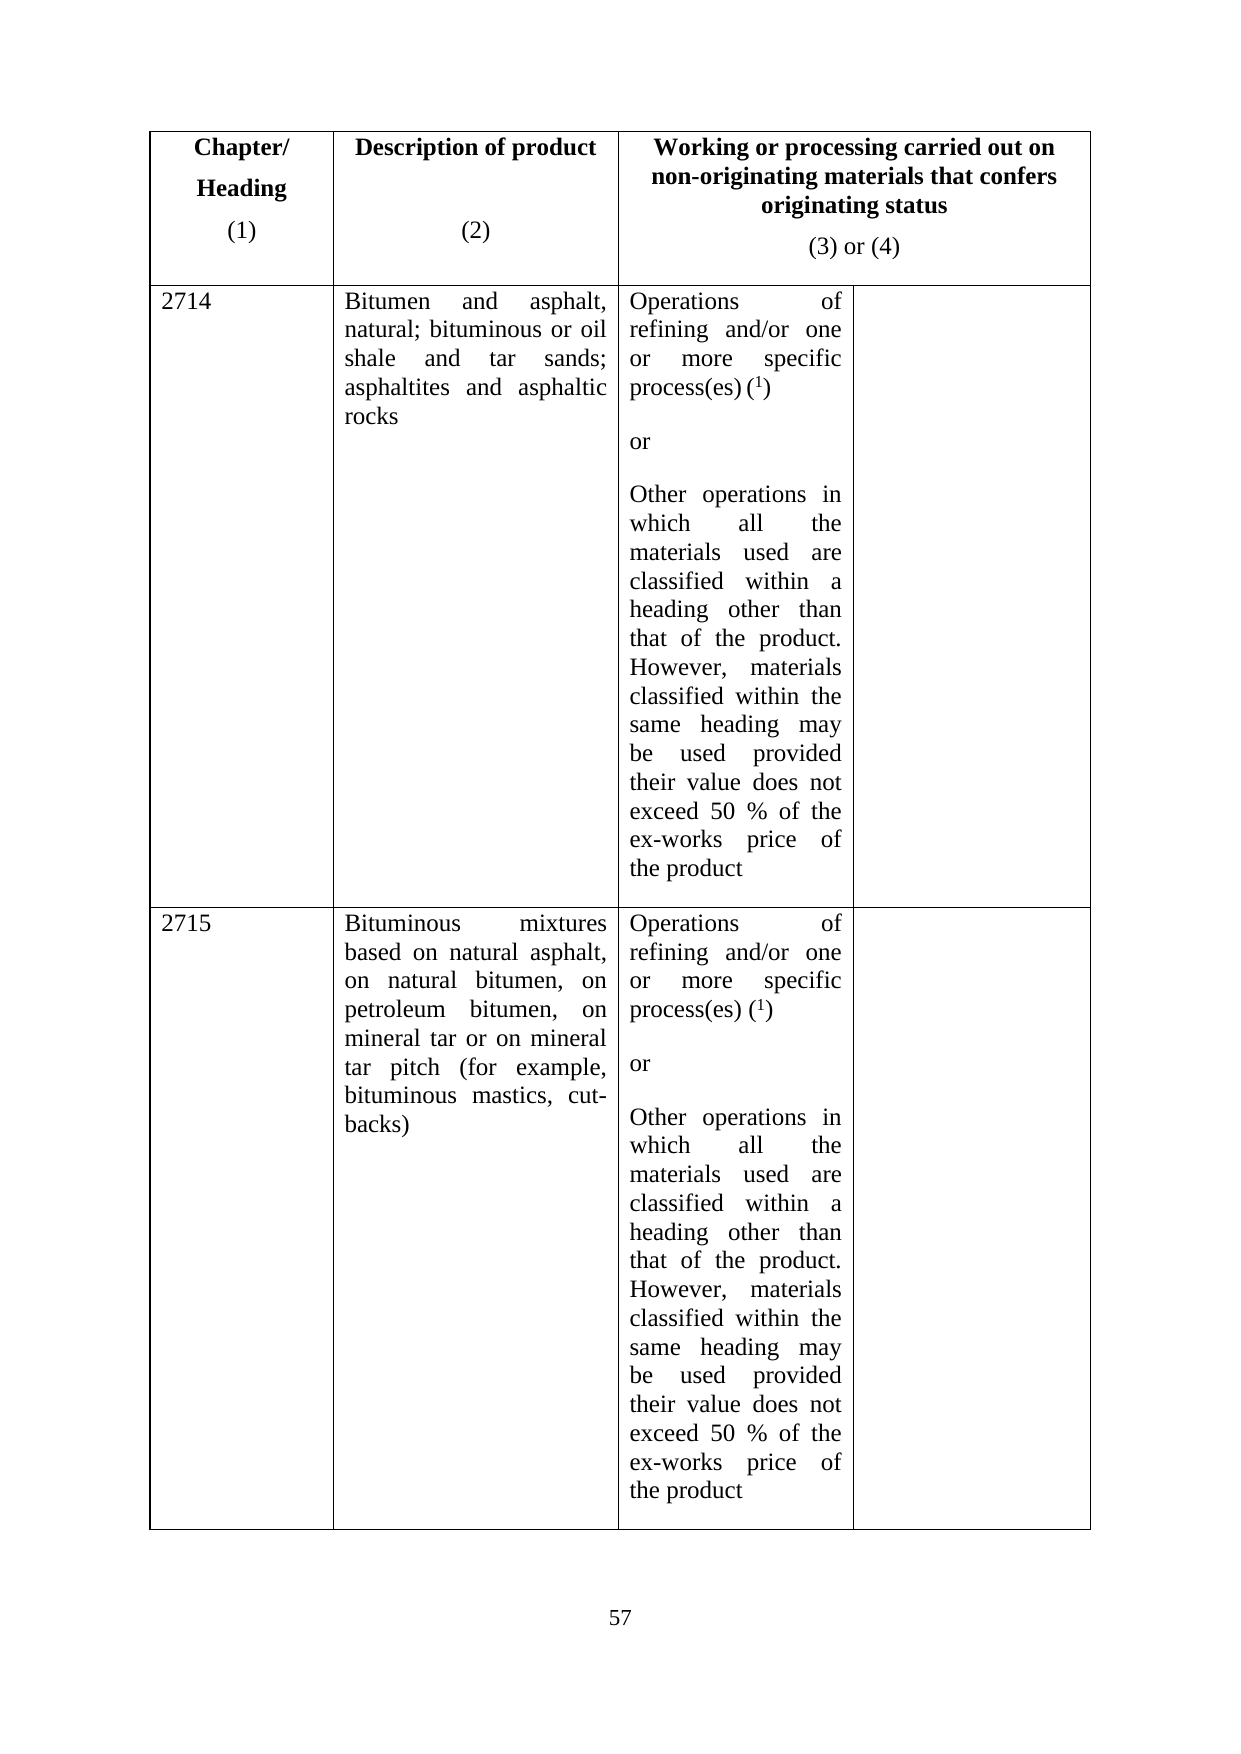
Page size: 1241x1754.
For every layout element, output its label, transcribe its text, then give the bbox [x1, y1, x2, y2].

table_cell [854, 908, 1090, 1529]
table_cell 2715 [151, 908, 333, 1529]
table_header Working or processing carried out on non-originating materials that confers originating status (3) or (4) [619, 132, 1090, 285]
table_cell [854, 286, 1090, 907]
table_cell Operations of refining and/or one or more specific process(es) (1) or Other operations in which all the materials used are classified within a heading other than that of the product. However, materials classified within the same heading may be used provided their value does not exceed 50 % of the ex-works price of the product [619, 908, 853, 1529]
table_cell 2714 [151, 286, 333, 907]
table_header Chapter/ Heading (1) [151, 132, 333, 285]
table_header Description of product (2) [334, 132, 618, 285]
table_cell Bituminous mixtures based on natural asphalt, on natural bitumen, on petroleum bitumen, on mineral tar or on mineral tar pitch (for example, bituminous mastics, cut-backs) [334, 908, 618, 1529]
table_cell Bitumen and asphalt, natural; bituminous or oil shale and tar sands; asphaltites and asphaltic rocks [334, 286, 618, 907]
table_cell Operations of refining and/or one or more specific process(es) (1) or Other operations in which all the materials used are classified within a heading other than that of the product. However, materials classified within the same heading may be used provided their value does not exceed 50 % of the ex-works price of the product [619, 286, 853, 907]
